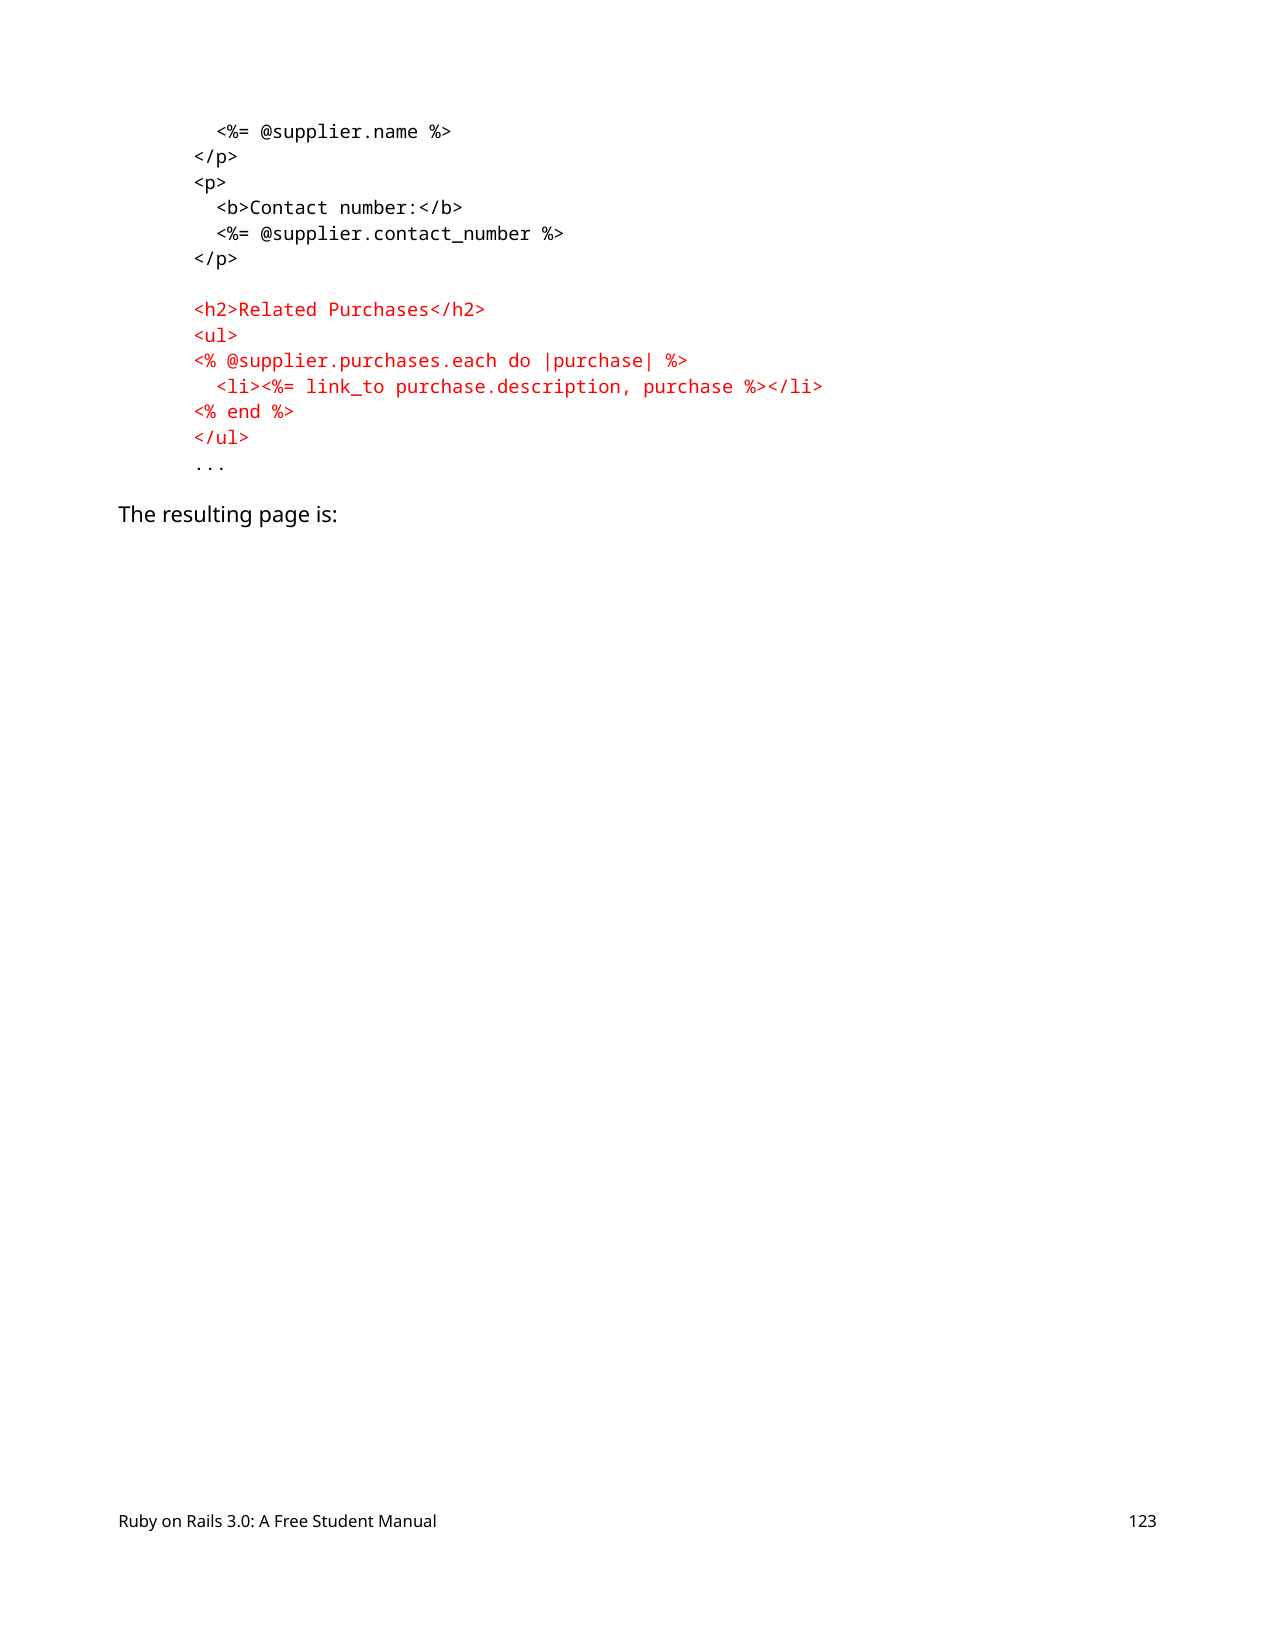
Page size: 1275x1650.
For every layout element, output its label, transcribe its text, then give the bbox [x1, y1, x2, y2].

text <%= @supplier.name %> </p> <p> <b>Contact number:</b> <%= @supplier.contact_number %> </p> <h2>Related Purchases</h2> <ul> <% @supplier.purchases.each do |purchase| %> <li><%= link_to purchase.description, purchase %></li> <% end %> </ul> ... [193, 118, 1157, 475]
text The resulting page is: [118, 499, 1157, 529]
